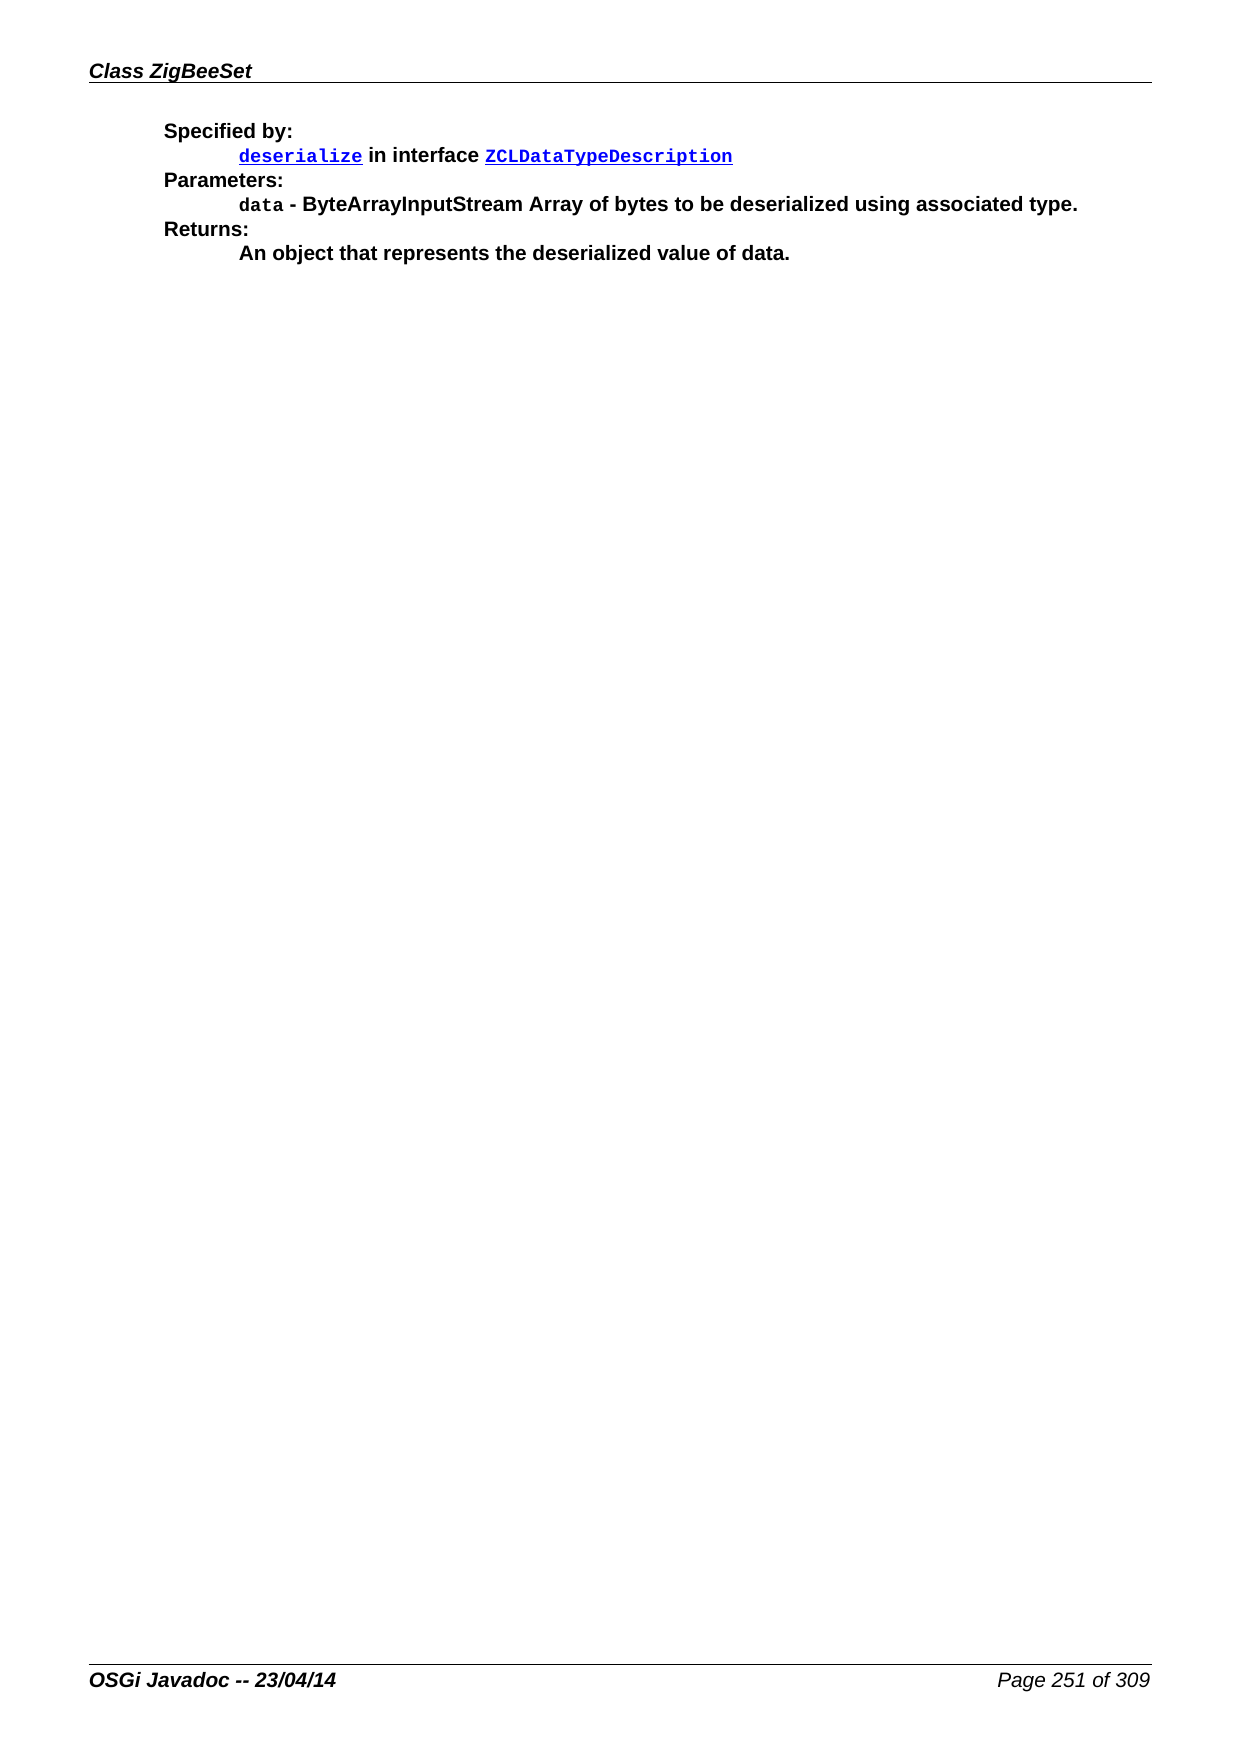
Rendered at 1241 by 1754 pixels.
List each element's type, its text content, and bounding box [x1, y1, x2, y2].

text data - ByteArrayInputStream Array of bytes to be deserialized using associated type. [238, 192, 1152, 217]
text deserialize in interface ZCLDataTypeDescription [238, 142, 1152, 168]
text An object that represents the deserialized value of data. [238, 241, 1152, 265]
text Returns: [163, 217, 1152, 241]
text Specified by: [163, 118, 1152, 142]
text Parameters: [163, 168, 1152, 192]
